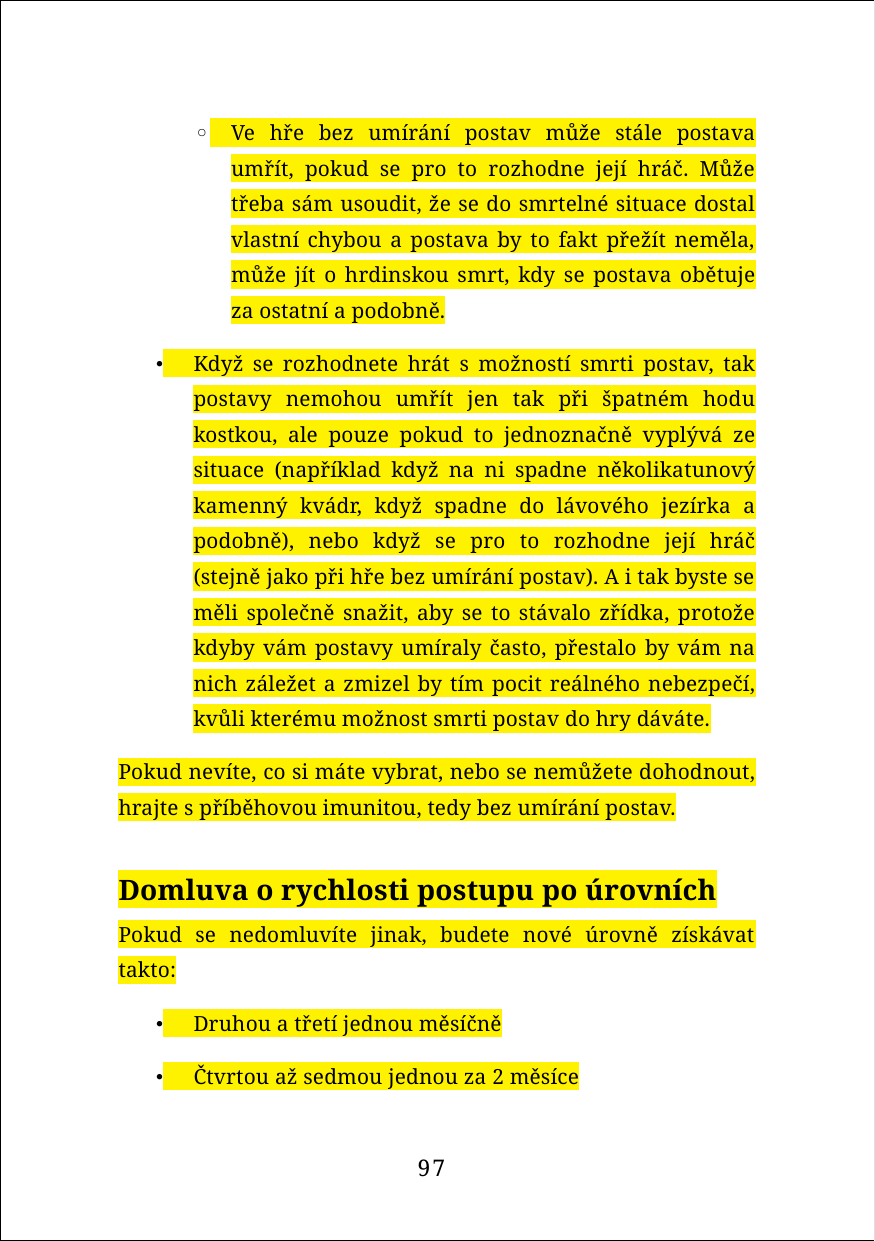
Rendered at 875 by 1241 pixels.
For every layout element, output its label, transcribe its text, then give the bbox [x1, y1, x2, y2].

list Když se rozhodnete hrát s možností smrti postav, tak postavy nemohou umřít jen tak při špatném hodu kostkou, ale pouze pokud to jednoznačně vyplývá ze situace (například když na ni spadne několikatunový kamenný kvádr, když spadne do lávového jezírka a podobně), nebo když se pro to rozhodne její hráč (stejně jako při hře bez umírání postav). A i tak byste se měli společně snažit, aby se to stávalo zřídka, protože kdyby vám postavy umíraly často, přestalo by vám na nich záležet a zmizel by tím pocit reálného nebezpečí, kvůli kterému možnost smrti postav do hry dáváte. [156, 349, 756, 733]
list Druhou a třetí jednou měsíčně [156, 1009, 756, 1037]
subtitle Domluva o rychlosti postupu po úrovních [118, 870, 756, 908]
list Ve hře bez umírání postav může stále postava umřít, pokud se pro to rozhodne její hráč. Může třeba sám usoudit, že se do smrtelné situace dostal vlastní chybou a postava by to fakt přežít neměla, může jít o hrdinskou smrt, kdy se postava obětuje za ostatní a podobně. [193, 118, 756, 324]
list Čtvrtou až sedmou jednou za 2 měsíce [156, 1062, 756, 1090]
text Pokud nevíte, co si máte vybrat, nebo se nemůžete dohodnout, hrajte s příběhovou imunitou, tedy bez umírání postav. [118, 757, 756, 821]
text Pokud se nedomluvíte jinak, budete nové úrovně získávat takto: [118, 920, 756, 984]
